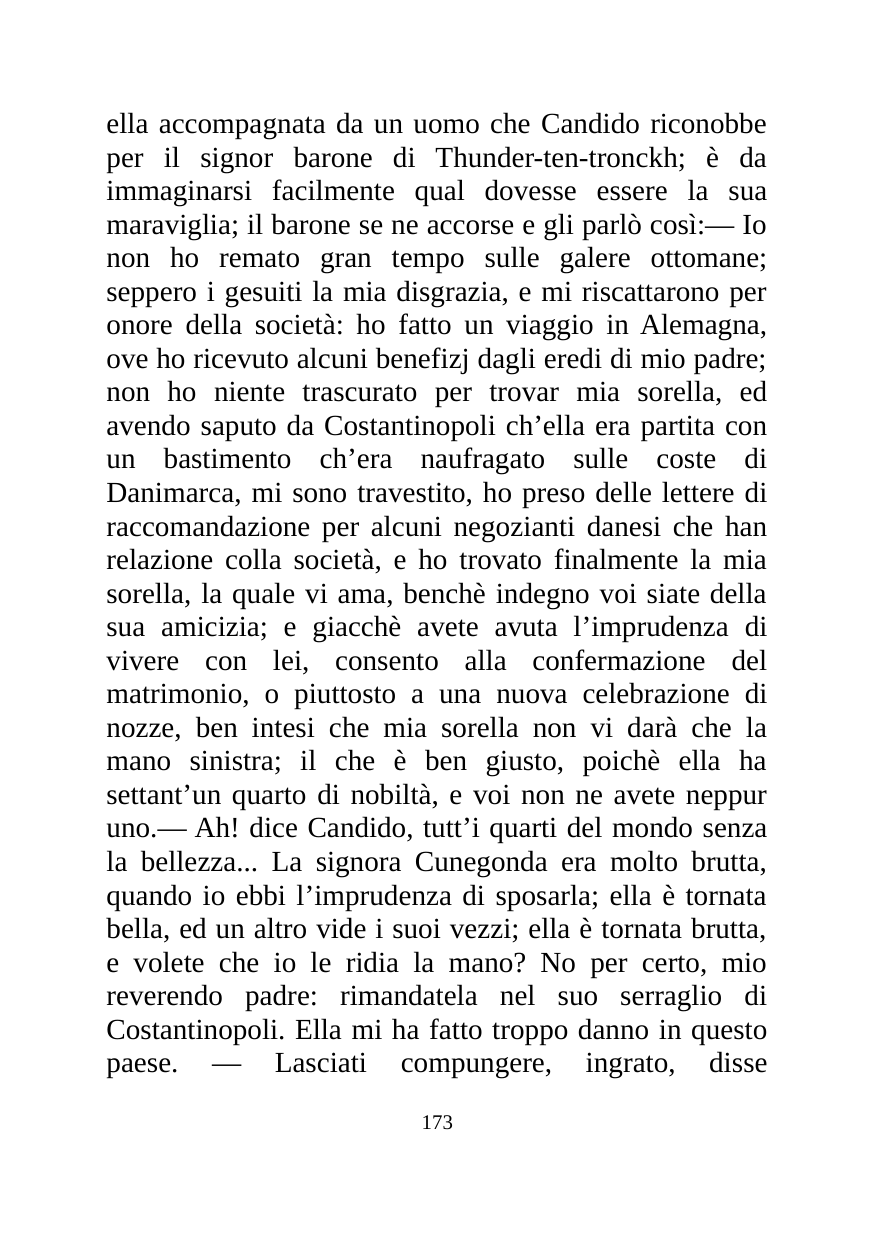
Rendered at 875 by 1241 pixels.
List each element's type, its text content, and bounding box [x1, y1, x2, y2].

text ella accompagnata da un uomo che Candido riconobbe per il signor barone di Thunder-ten-tronckh; è da immaginarsi facilmente qual dovesse essere la sua maraviglia; il barone se ne accorse e gli parlò così:— Io non ho remato gran tempo sulle galere ottomane; seppero i gesuiti la mia disgrazia, e mi riscattarono per onore della società: ho fatto un viaggio in Alemagna, ove ho ricevuto alcuni benefizj dagli eredi di mio padre; non ho niente trascurato per trovar mia sorella, ed avendo saputo da Costantinopoli ch’ella era partita con un bastimento ch’era naufragato sulle coste di Danimarca, mi sono travestito, ho preso delle lettere di raccomandazione per alcuni negozianti danesi che han relazione colla società, e ho trovato finalmente la mia sorella, la quale vi ama, benchè indegno voi siate della sua amicizia; e giacchè avete avuta l’imprudenza di vivere con lei, consento alla confermazione del matrimonio, o piuttosto a una nuova celebrazione di nozze, ben intesi che mia sorella non vi darà che la mano sinistra; il che è ben giusto, poichè ella ha settant’un quarto di nobiltà, e voi non ne avete neppur uno.— Ah! dice Candido, tutt’i quarti del mondo senza la bellezza... La signora Cunegonda era molto brutta, quando io ebbi l’imprudenza di sposarla; ella è tornata bella, ed un altro vide i suoi vezzi; ella è tornata brutta, e volete che io le ridia la mano? No per certo, mio reverendo padre: rimandatela nel suo serraglio di Costantinopoli. Ella mi ha fatto troppo danno in questo paese. — Lasciati compungere, ingrato, disse [106, 106, 768, 1079]
